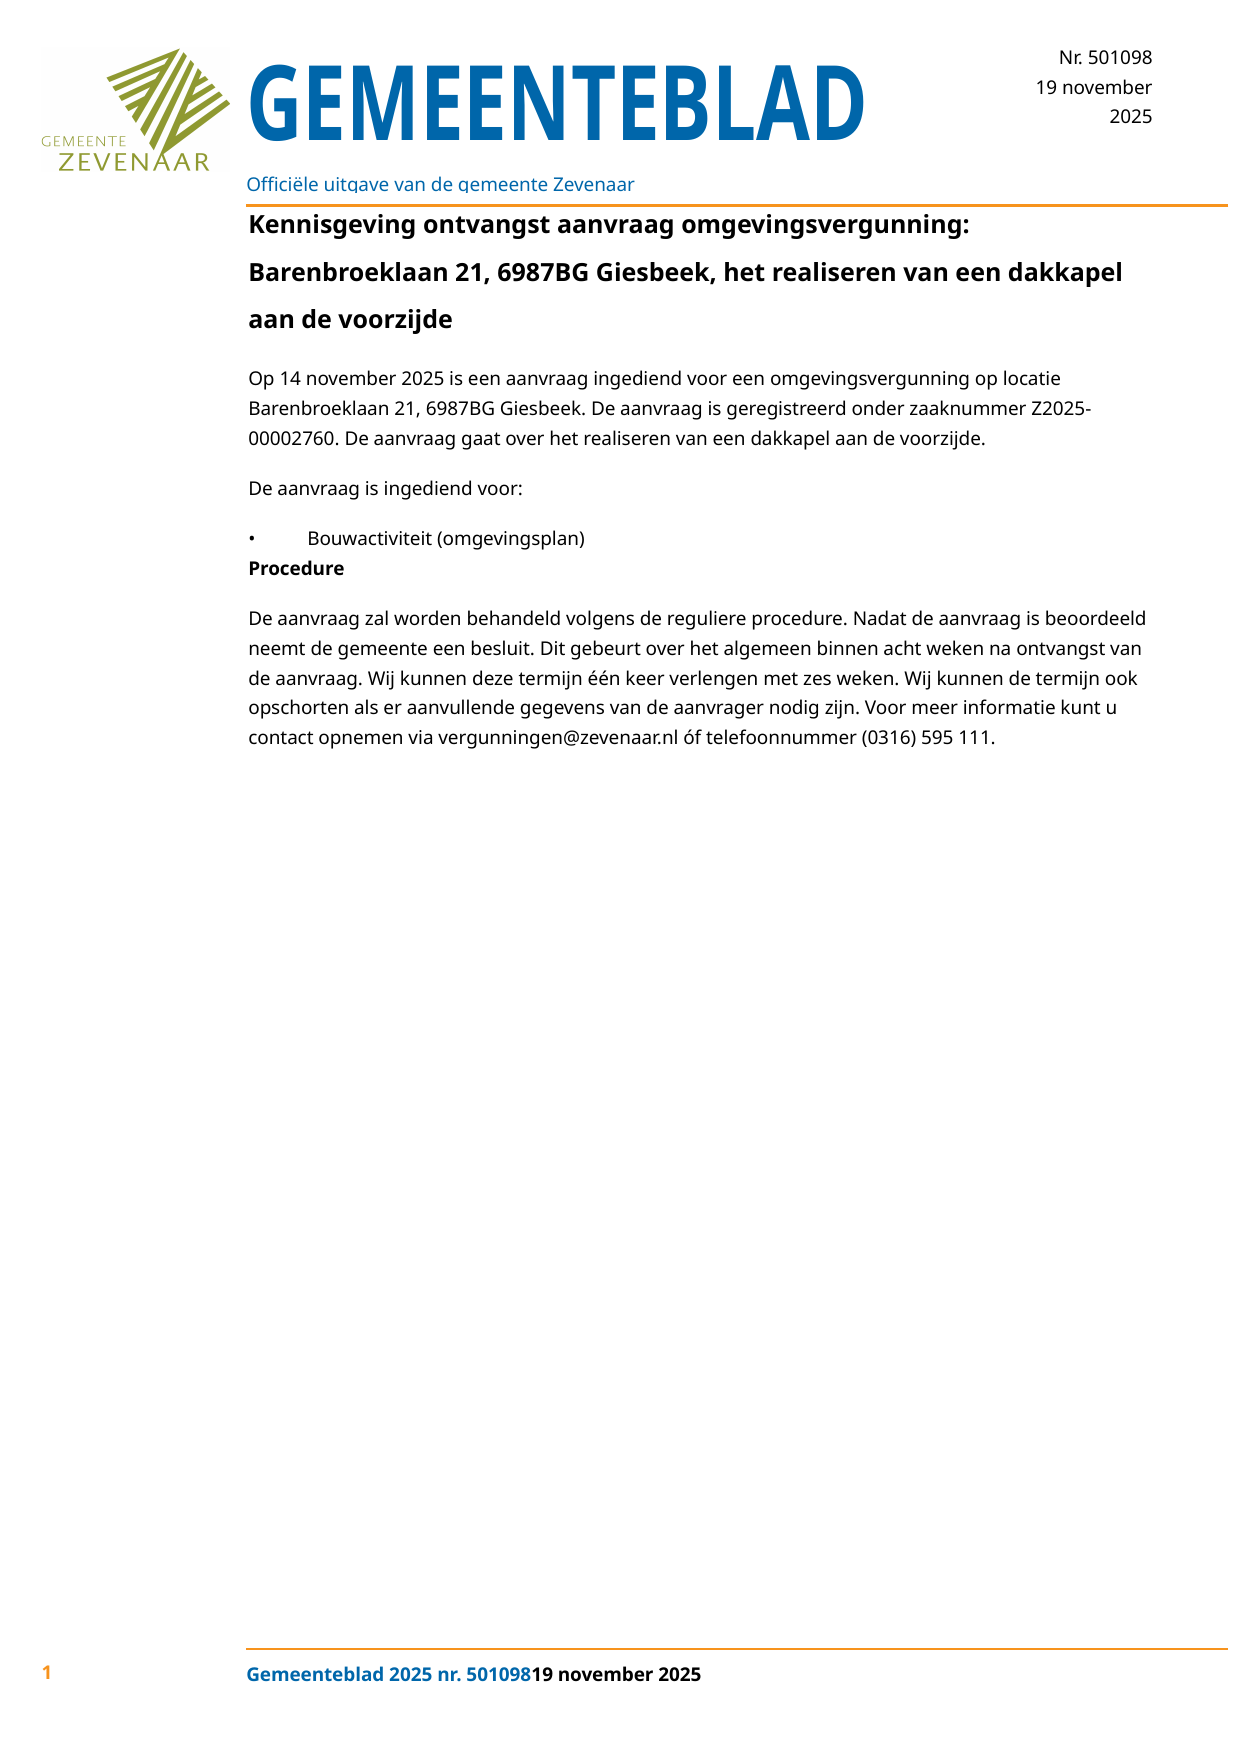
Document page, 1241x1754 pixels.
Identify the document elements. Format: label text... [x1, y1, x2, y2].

picture [41, 47, 231, 172]
text Op 14 november 2025 is een aanvraag ingediend voor een omgevingsvergunning op locatie Barenbroeklaan 21, 6987BG Giesbeek. De aanvraag is geregistreerd onder zaaknummer Z2025-00002760. De aanvraag gaat over het realiseren van een dakkapel aan de voorzijde. [248, 366, 1152, 450]
text De aanvraag is ingediend voor: [248, 475, 1152, 501]
text Kennisgeving ontvangst aanvraag omgevingsvergunning: Barenbroeklaan 21, 6987BG Giesbeek, het realiseren van een dakkapel aan de voorzijde [248, 207, 1152, 336]
list Bouwactiviteit (omgevingsplan) [248, 526, 1152, 551]
text De aanvraag zal worden behandeld volgens de reguliere procedure. Nadat de aanvraag is beoordeeld neemt de gemeente een besluit. Dit gebeurt over het algemeen binnen acht weken na ontvangst van de aanvraag. Wij kunnen deze termijn één keer verlengen met zes weken. Wij kunnen de termijn ook opschorten als er aanvullende gegevens van de aanvrager nodig zijn. Voor meer informatie kunt u contact opnemen via vergunningen@zevenaar.nl óf telefoonnummer (0316) 595 111. [248, 606, 1152, 749]
text Procedure [248, 555, 1152, 581]
